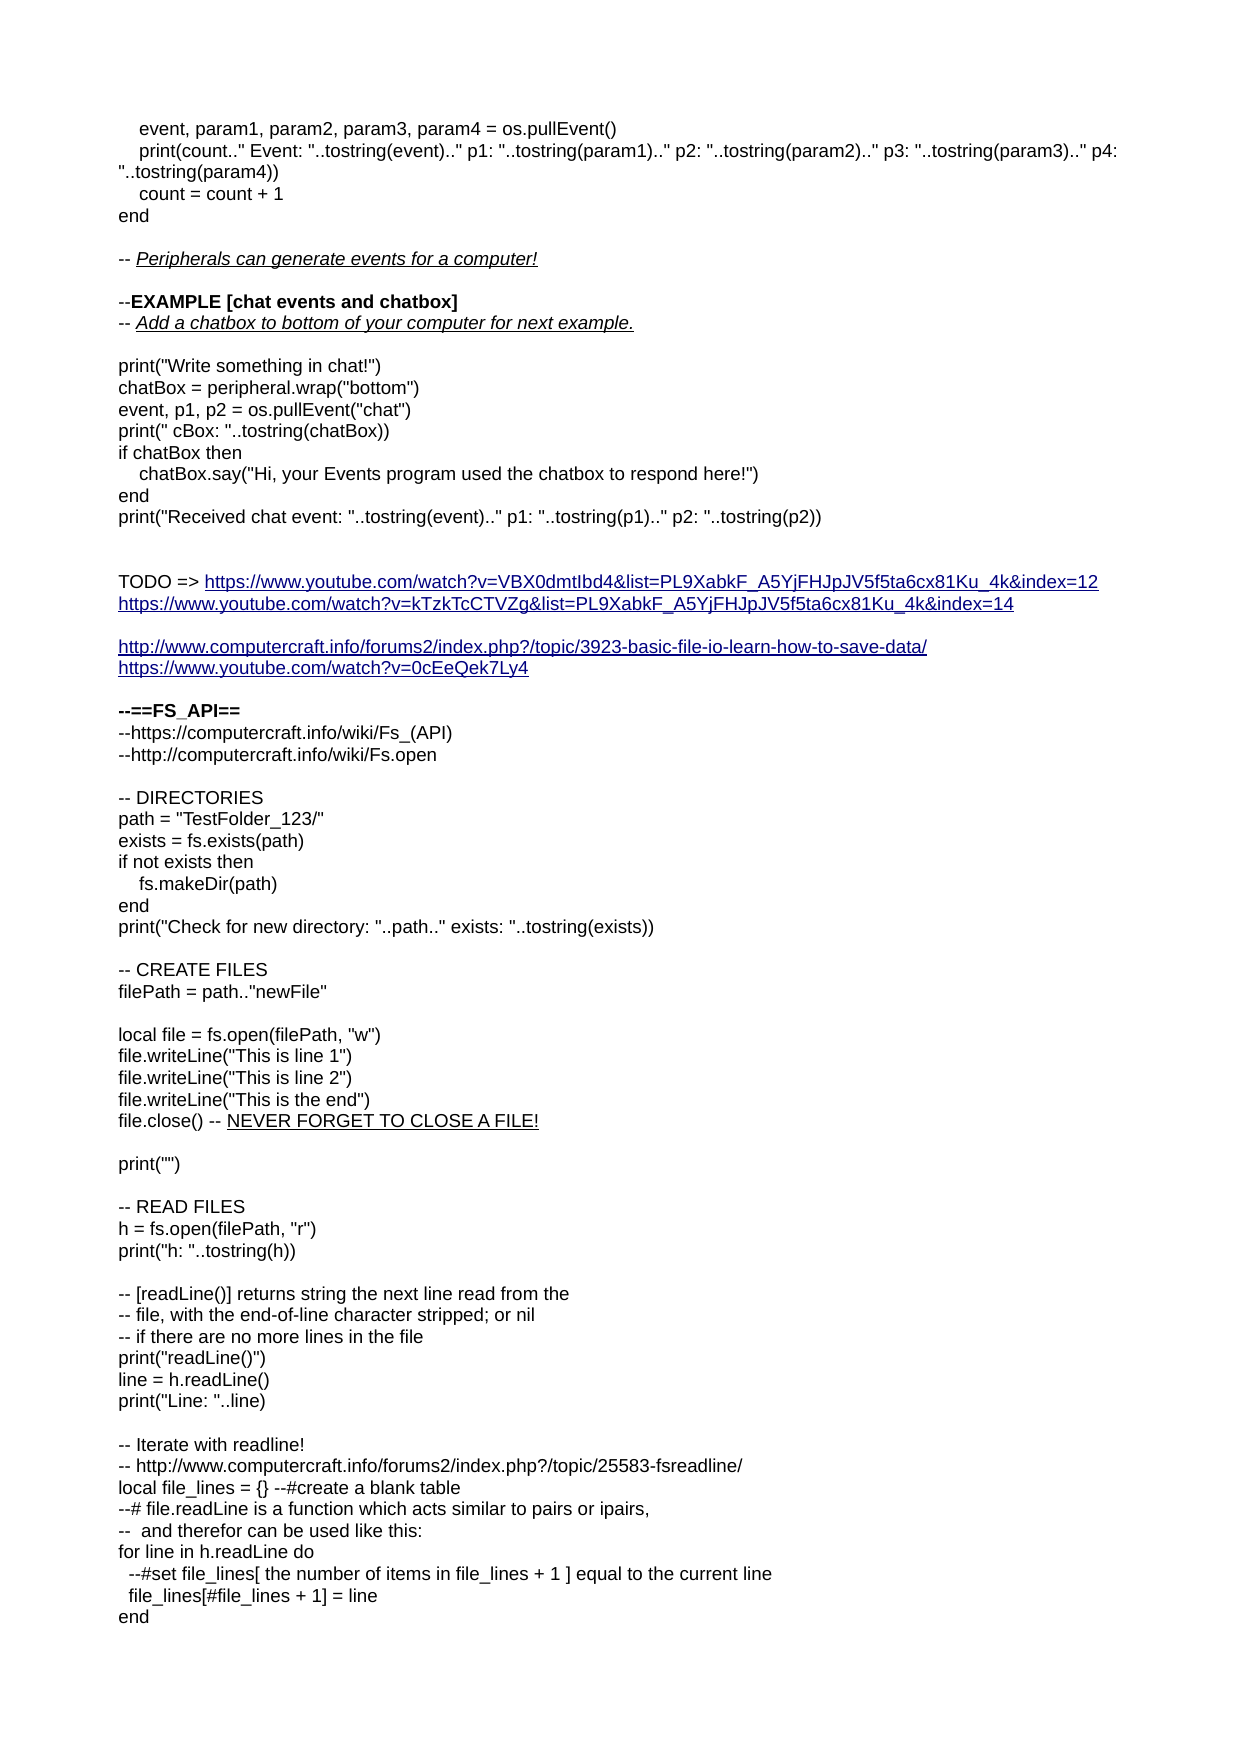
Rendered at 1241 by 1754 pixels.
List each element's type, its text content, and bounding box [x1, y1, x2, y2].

text http://www.computercraft.info/forums2/index.php?/topic/3923-basic-file-io-learn-how-to-save-data/ [118, 636, 1122, 657]
text --==FS_API== --https://computercraft.info/wiki/Fs_(API) --http://computercraft.info/wiki/Fs.open -- DIRECTORIES path = "TestFolder_123/" exists = fs.exists(path) if not exists then fs.makeDir(path) end print("Check for new directory: "..path.." exists: "..tostring(exists)) -- CREATE FILES filePath = path.."newFile" local file = fs.open(filePath, "w") file.writeLine("This is line 1") file.writeLine("This is line 2") file.writeLine("This is the end") file.close() -- NEVER FORGET TO CLOSE A FILE! print("") -- READ FILES h = fs.open(filePath, "r") print("h: "..tostring(h)) -- [readLine()] returns string the next line read from the -- file, with the end-of-line character stripped; or nil -- if there are no more lines in the file print("readLine()") line = h.readLine() print("Line: "..line) -- Iterate with readline! -- http://www.computercraft.info/forums2/index.php?/topic/25583-fsreadline/ local file_lines = {} --#create a blank table --# file.readLine is a function which acts similar to pairs or ipairs, -- and therefor can be used like this: for line in h.readLine do --#set file_lines[ the number of items in file_lines + 1 ] equal to the current line file_lines[#file_lines + 1] = line end [118, 700, 1122, 1627]
text TODO => https://www.youtube.com/watch?v=VBX0dmtIbd4&list=PL9XabkF_A5YjFHJpJV5f5ta6cx81Ku_4k&index=12 [118, 571, 1122, 592]
text https://www.youtube.com/watch?v=0cEeQek7Ly4 [118, 657, 1122, 679]
text print("Write something in chat!") chatBox = peripheral.wrap("bottom") event, p1, p2 = os.pullEvent("chat") print(" cBox: "..tostring(chatBox)) if chatBox then chatBox.say("Hi, your Events program used the chatbox to respond here!") end print("Received chat event: "..tostring(event).." p1: "..tostring(p1).." p2: "..tostring(p2)) [118, 355, 1122, 571]
text https://www.youtube.com/watch?v=kTzkTcCTVZg&list=PL9XabkF_A5YjFHJpJV5f5ta6cx81Ku_4k&index=14 [118, 592, 1122, 614]
text event, param1, param2, param3, param4 = os.pullEvent() print(count.." Event: "..tostring(event).." p1: "..tostring(param1).." p2: "..tostring(param2).." p3: "..tostring(param3).." p4: "..tostring(param4)) count = count + 1 end -- Peripherals can generate events for a computer! --EXAMPLE [chat events and chatbox] -- Add a chatbox to bottom of your computer for next example. [118, 118, 1122, 355]
